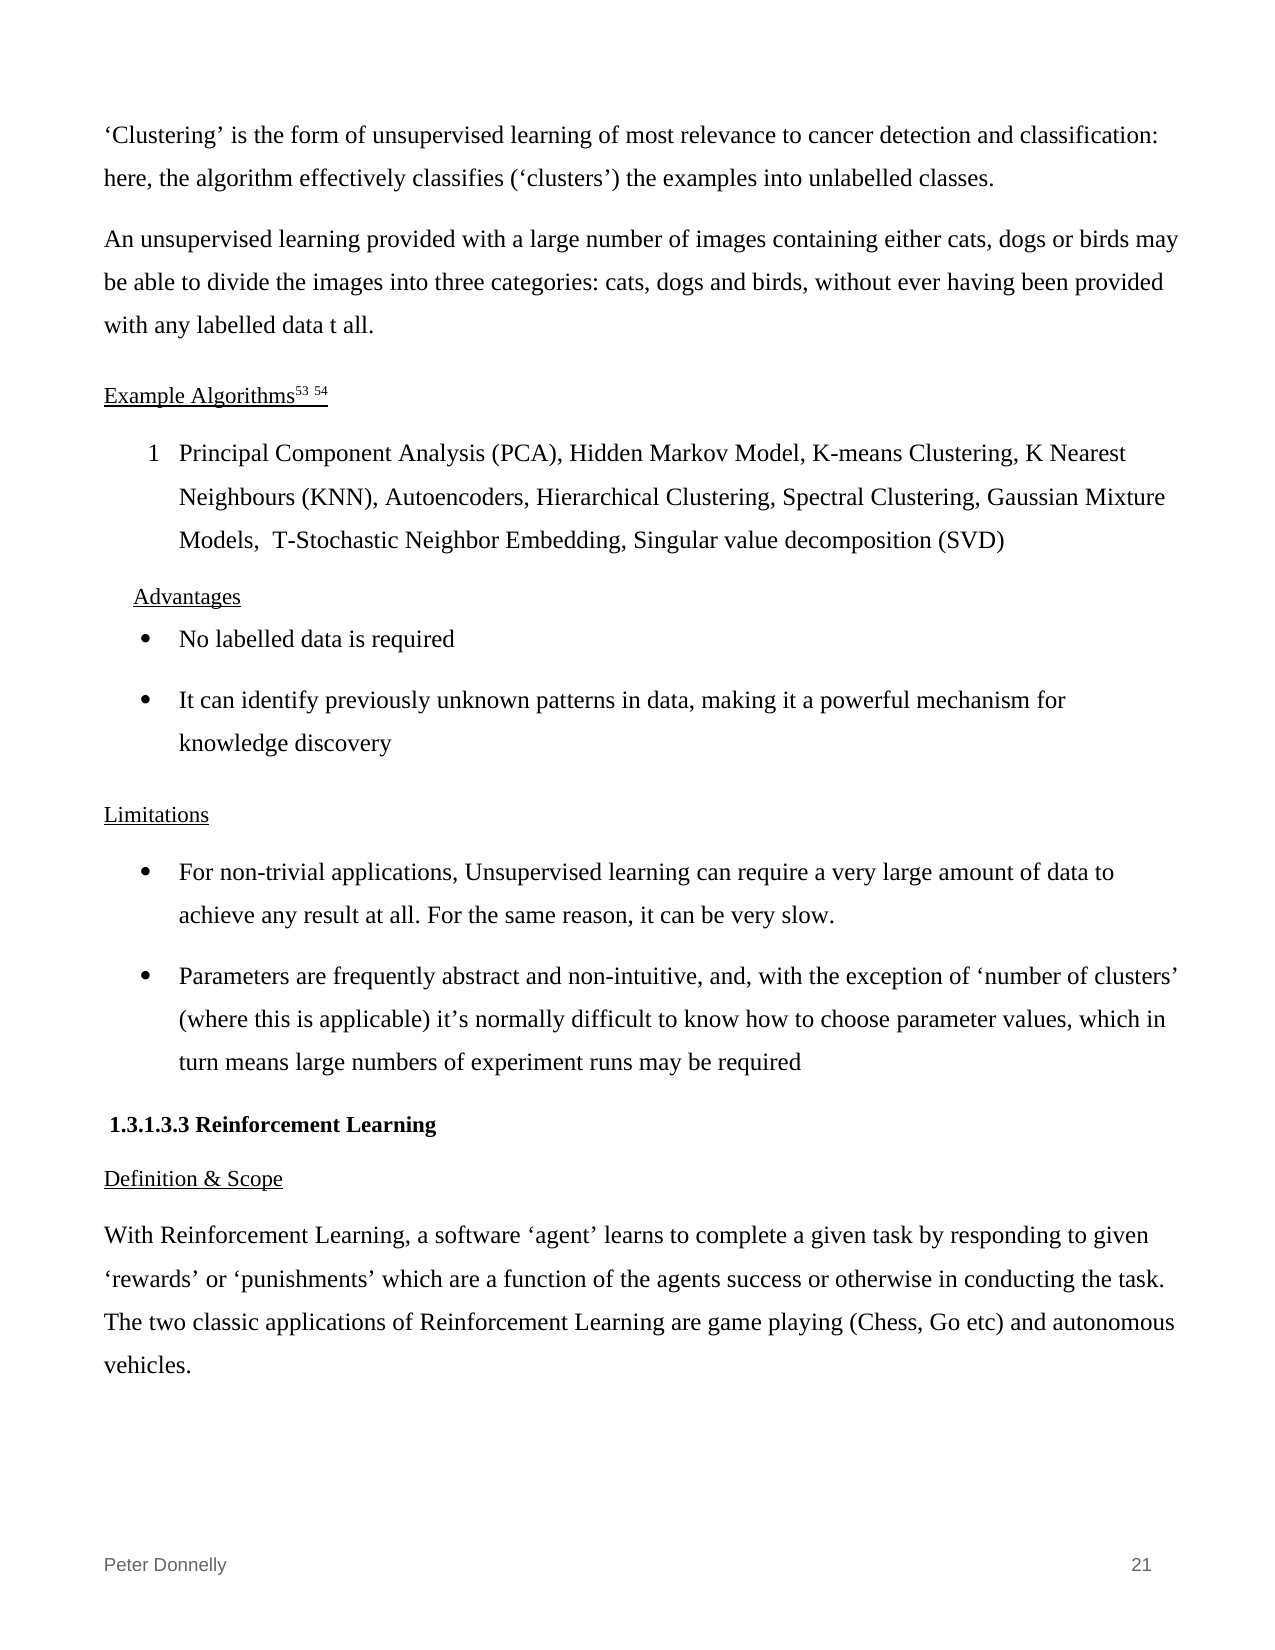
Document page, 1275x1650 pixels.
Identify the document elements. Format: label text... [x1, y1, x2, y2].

text An unsupervised learning provided with a large number of images containing either cats, dogs or birds may be able to divide the images into three categories: cats, dogs and birds, without ever having been provided with any labelled data t all. [103, 224, 1181, 339]
list Principal Component Analysis (PCA), Hidden Markov Model, K-means Clustering, K Nearest Neighbours (KNN), Autoencoders, Hierarchical Clustering, Spectral Clustering, Gaussian Mixture Models, T-Stochastic Neighbor Embedding, Singular value decomposition (SVD) [141, 438, 1181, 553]
text With Reinforcement Learning, a software ‘agent’ learns to complete a given task by responding to given ‘rewards’ or ‘punishments’ which are a function of the agents success or otherwise in conducting the task. The two classic applications of Reinforcement Learning are game playing (Chess, Go etc) and autonomous vehicles. [103, 1221, 1181, 1379]
list No labelled data is required [141, 624, 1181, 653]
list For non-trivial applications, Unsupervised learning can require a very large amount of data to achieve any result at all. For the same reason, it can be very slow. [141, 857, 1181, 929]
subtitle Limitations [86, 801, 1181, 827]
list Parameters are frequently abstract and non-intuitive, and, with the exception of ‘number of clusters’ (where this is applicable) it’s normally difficult to know how to choose parameter values, which in turn means large numbers of experiment runs may be required [141, 961, 1181, 1076]
subtitle Example Algorithms [86, 383, 1181, 409]
text ‘Clustering’ is the form of unsupervised learning of most relevance to cancer detection and classification: here, the algorithm effectively classifies (‘clusters’) the examples into unlabelled classes. [103, 120, 1181, 192]
subtitle Advantages [133, 583, 1181, 609]
list It can identify previously unknown patterns in data, making it a powerful mechanism for knowledge discovery [141, 685, 1181, 757]
subtitle Reinforcement Learning [103, 1111, 1181, 1138]
subtitle Definition & Scope [86, 1165, 1181, 1191]
